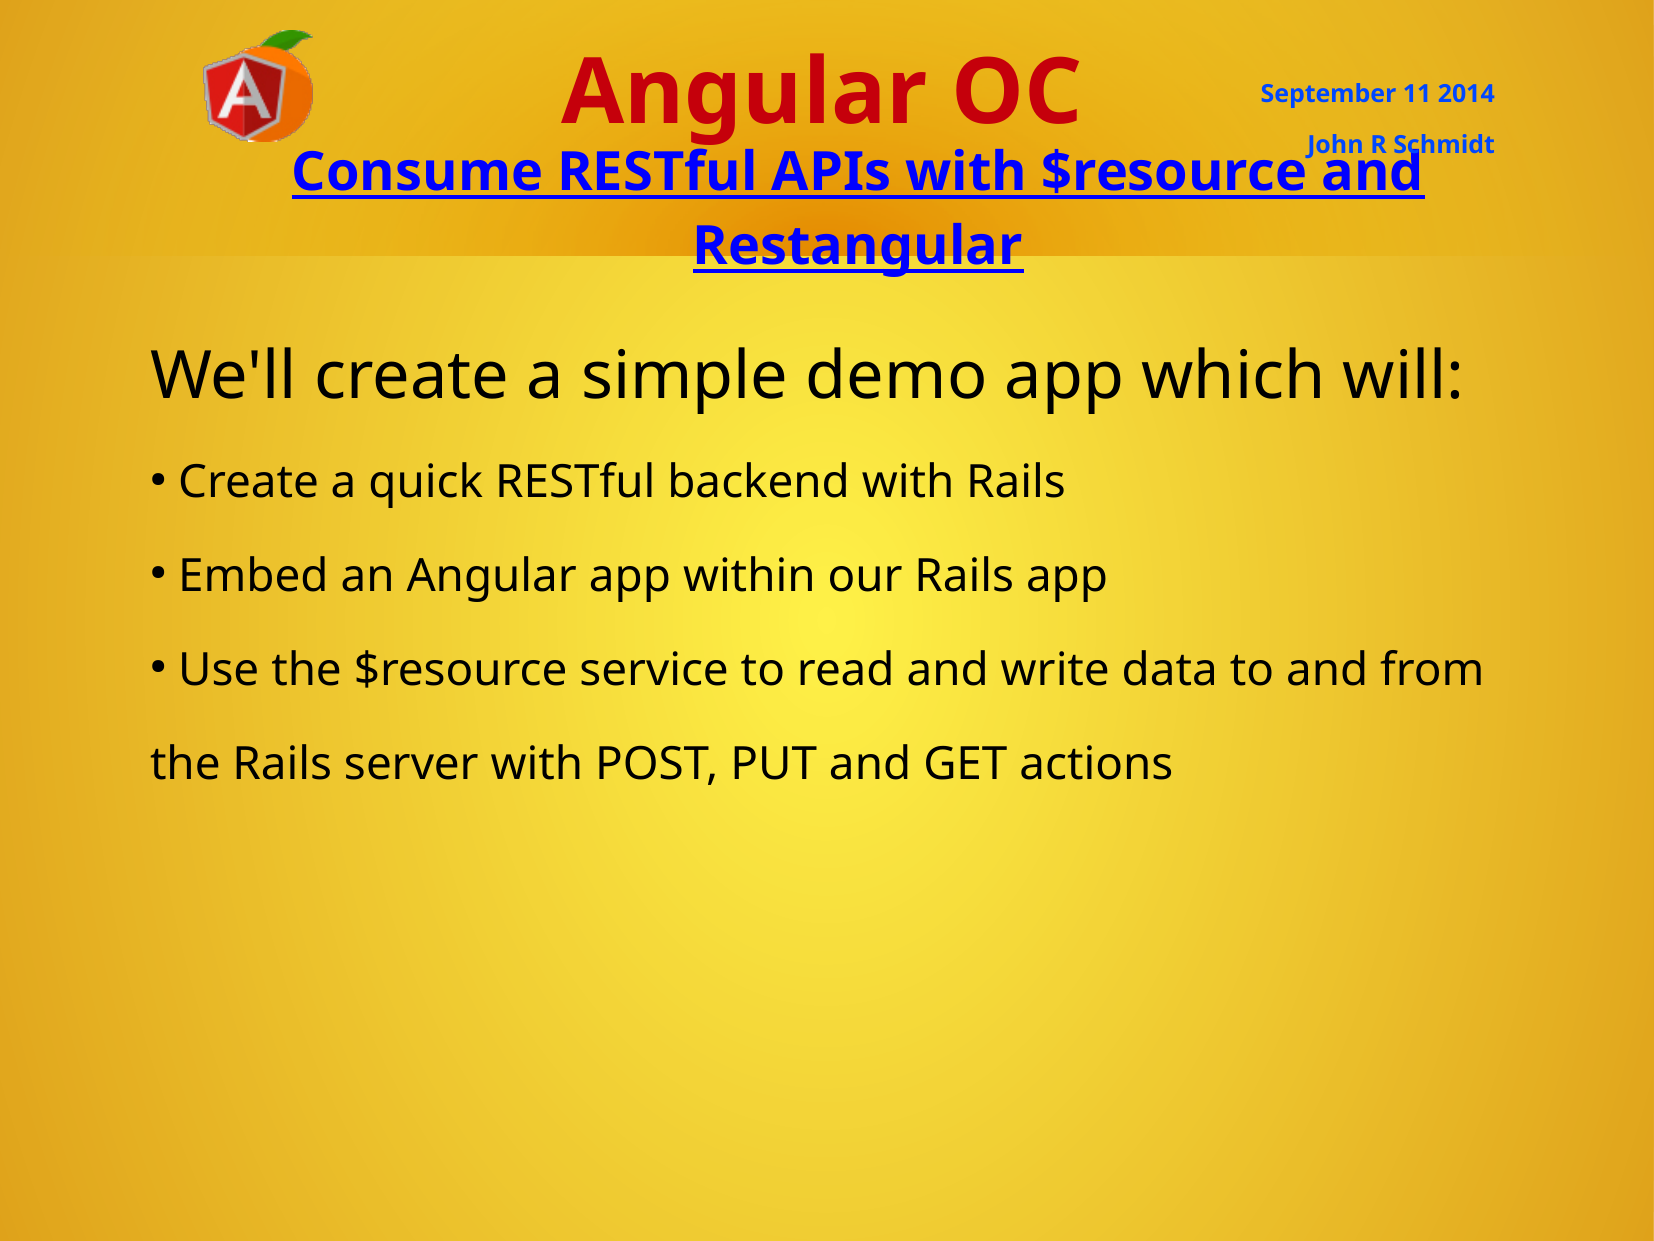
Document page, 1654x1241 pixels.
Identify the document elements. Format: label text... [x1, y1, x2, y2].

text_box We'll create a simple demo app which will: Create a quick RESTful backend with Rails Embed an Angular app within our Rails app Use the $resource service to read and write data to and from the Rails server with POST, PUT and GET actions [150, 338, 1546, 736]
picture [202, 30, 316, 142]
title Angular OC [560, 34, 1086, 142]
text_box Consume RESTful APIs with $resource and Restangular [150, 175, 1567, 239]
text_box September 11 2014 John R Schmidt [1200, 51, 1510, 143]
